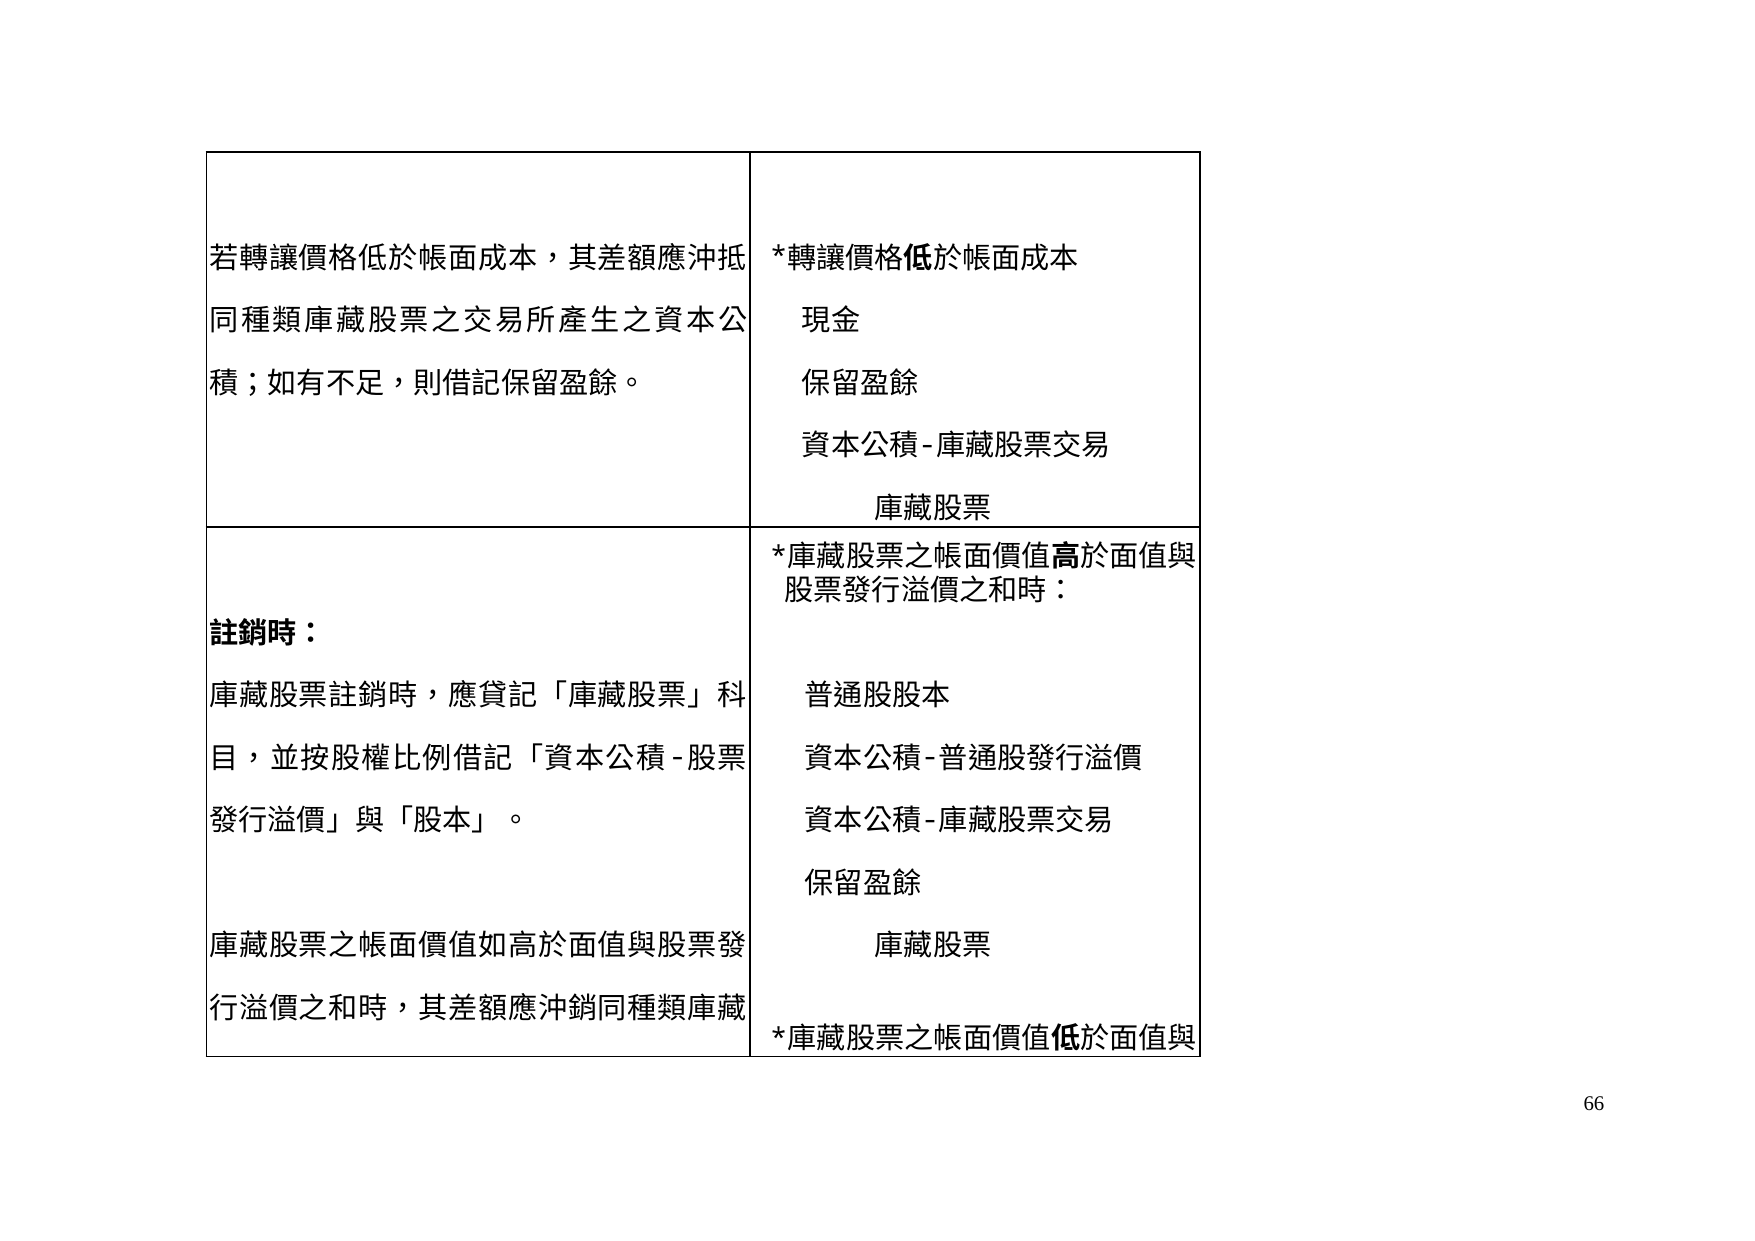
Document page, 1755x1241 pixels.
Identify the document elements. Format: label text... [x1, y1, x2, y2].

table_cell *庫藏股票之帳面價值高於面值與股票發行溢價之和時： 普通股股本 資本公積-普通股發行溢價 資本公積-庫藏股票交易 保留盈餘 庫藏股票 *庫藏股票之帳面價值低於面值與 [751, 528, 1199, 1056]
table_cell *轉讓價格低於帳面成本 現金 保留盈餘 資本公積-庫藏股票交易 庫藏股票 [751, 153, 1199, 526]
table_cell 註銷時： 庫藏股票註銷時，應貸記「庫藏股票」科目，並按股權比例借記「資本公積-股票發行溢價」與「股本」。 庫藏股票之帳面價值如高於面值與股票發行溢價之和時，其差額應沖銷同種類庫藏 [207, 528, 749, 1056]
table_cell 若轉讓價格低於帳面成本，其差額應沖抵同種類庫藏股票之交易所產生之資本公積；如有不足，則借記保留盈餘。 [207, 153, 749, 526]
